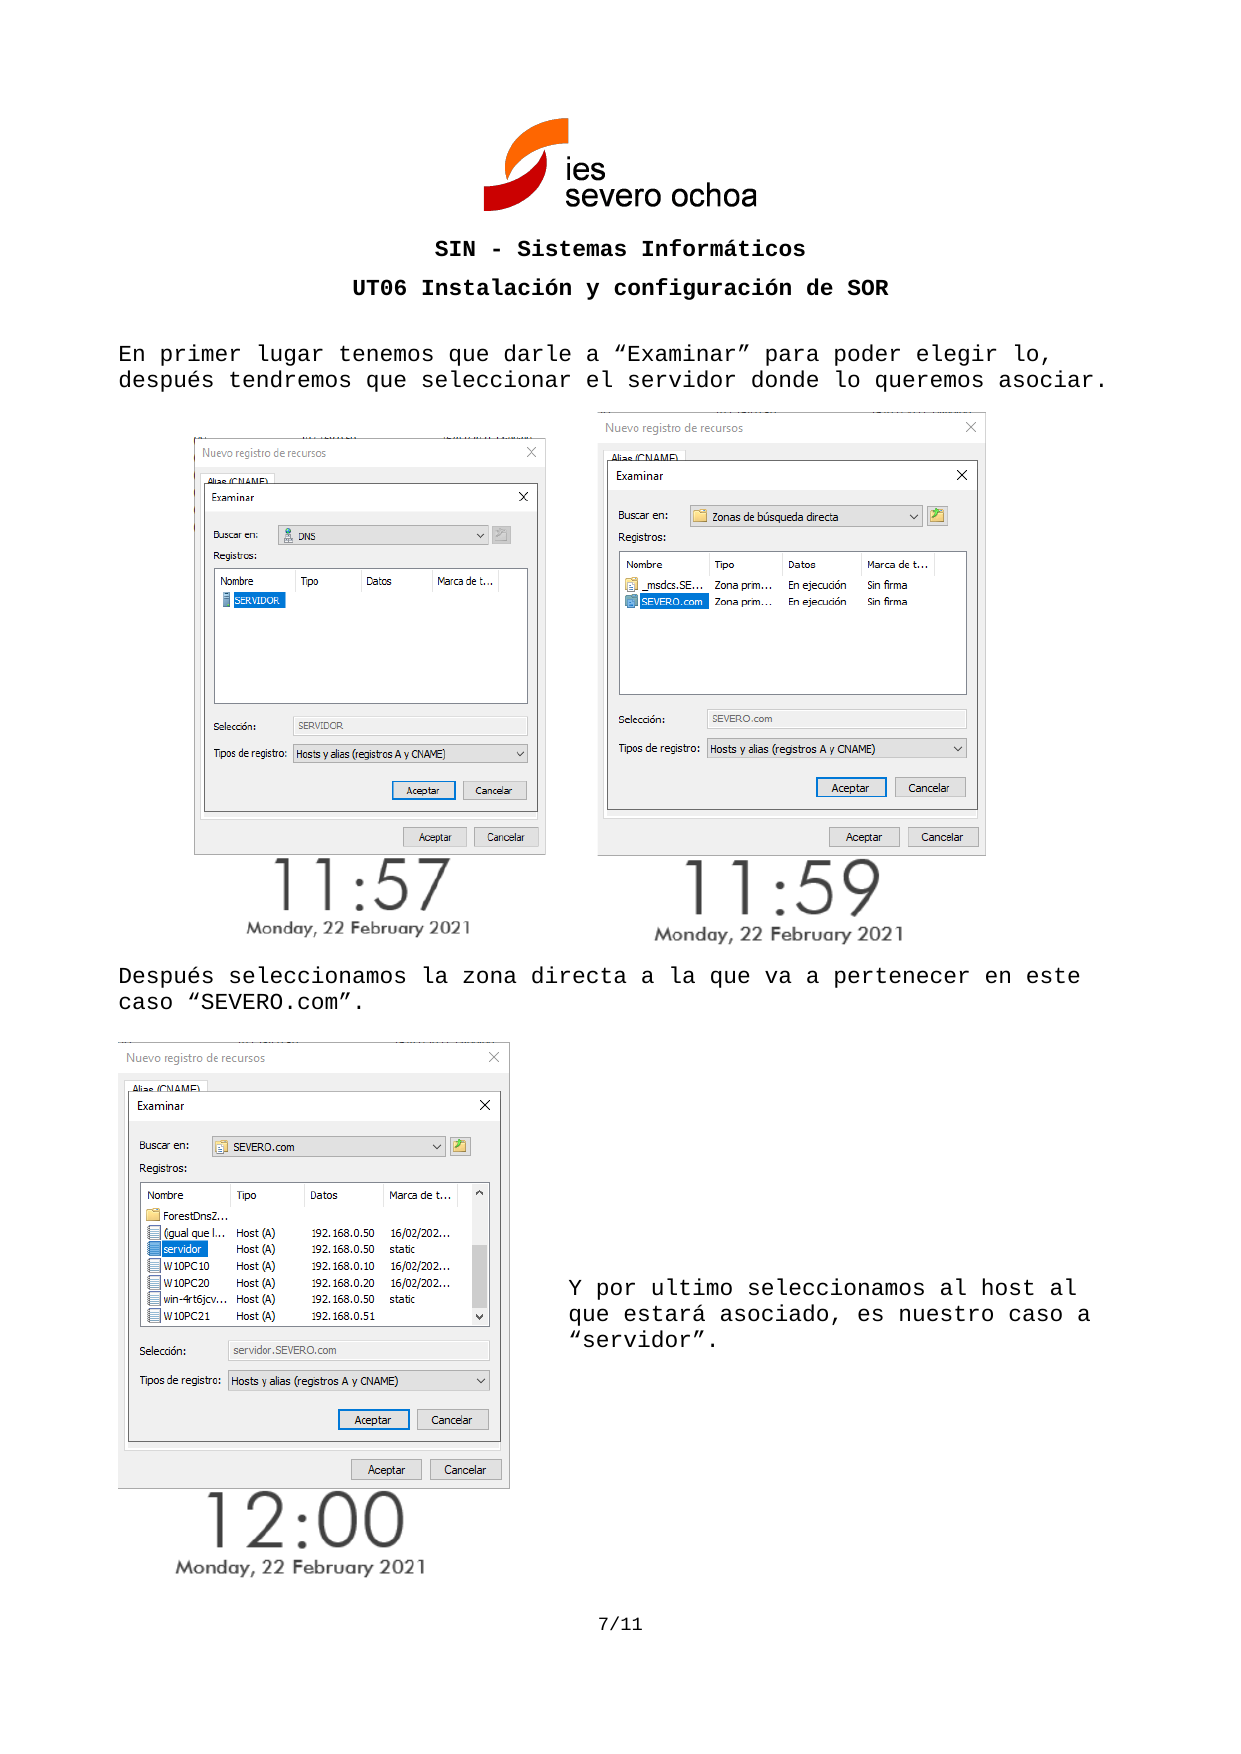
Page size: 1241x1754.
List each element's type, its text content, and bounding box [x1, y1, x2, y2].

text Y por ultimo seleccionamos al host al que estará asociado, es nuestro caso a [511, 1276, 1122, 1328]
text Después seleccionamos la zona directa a la que va a pertenecer en este caso “SEVERO.com”. [118, 965, 1122, 1017]
text “servidor”. [511, 1328, 1122, 1354]
picture [118, 1042, 511, 1589]
text En primer lugar tenemos que darle a “Examinar” para poder elegir lo, después tendremos que seleccionar el servidor donde lo queremos asociar. [118, 342, 1122, 394]
picture [597, 412, 986, 950]
picture [483, 118, 757, 211]
picture [191, 437, 546, 954]
